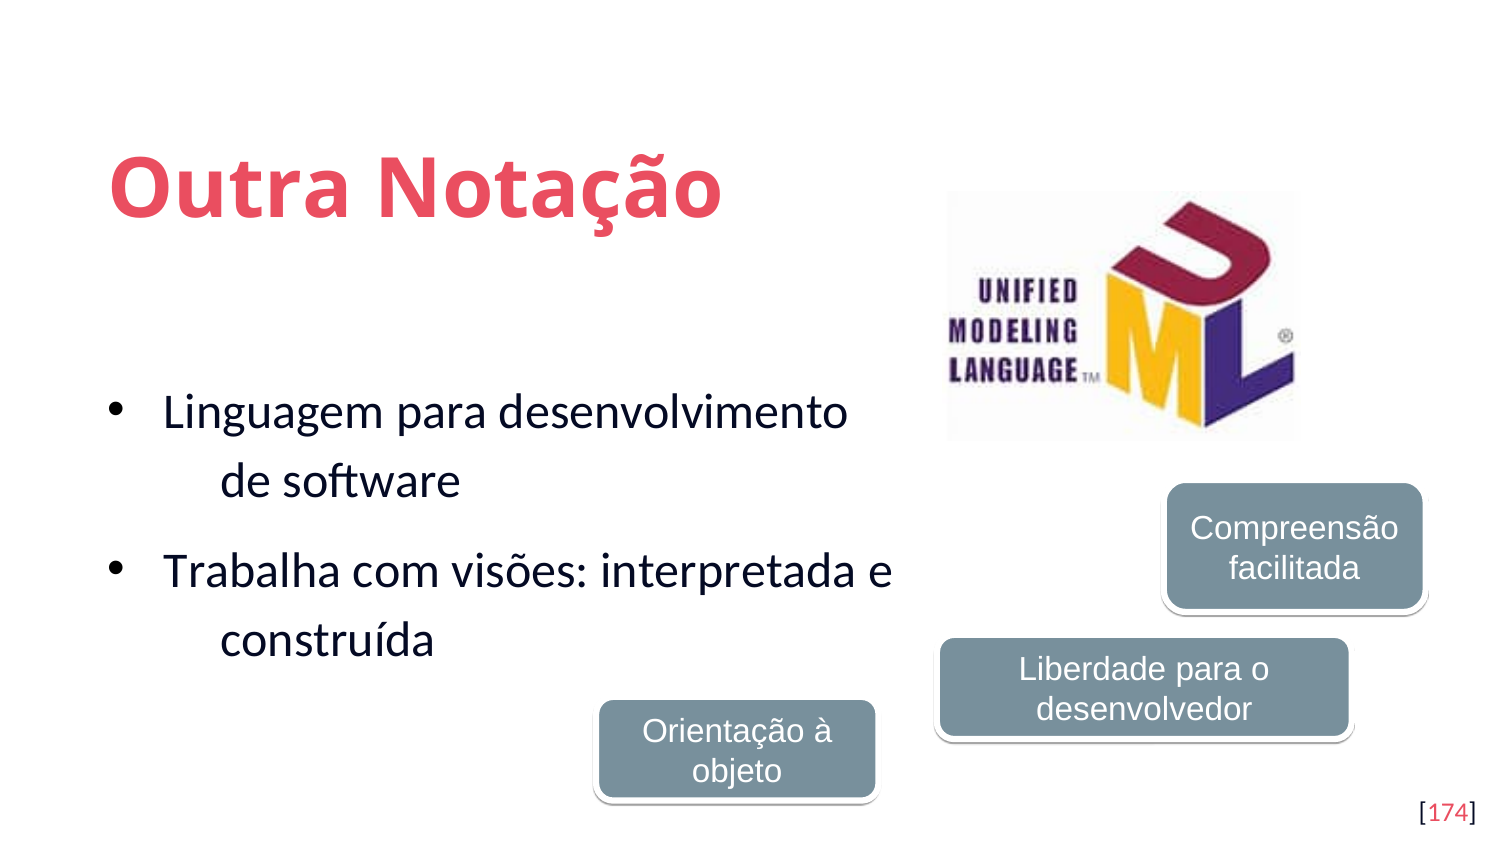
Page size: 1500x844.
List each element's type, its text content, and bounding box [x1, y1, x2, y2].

text_box Compreensão facilitada [1163, 479, 1426, 612]
picture [942, 191, 1301, 441]
text_box Orientação à objeto [596, 696, 879, 801]
text_box Outra Notação [92, 104, 1408, 243]
text_box Liberdade para o desenvolvedor [936, 634, 1352, 740]
slide_number [174] [1403, 779, 1494, 844]
text_box Linguagem para desenvolvimento de software Trabalha com visões: interpretada e construída [92, 262, 915, 774]
